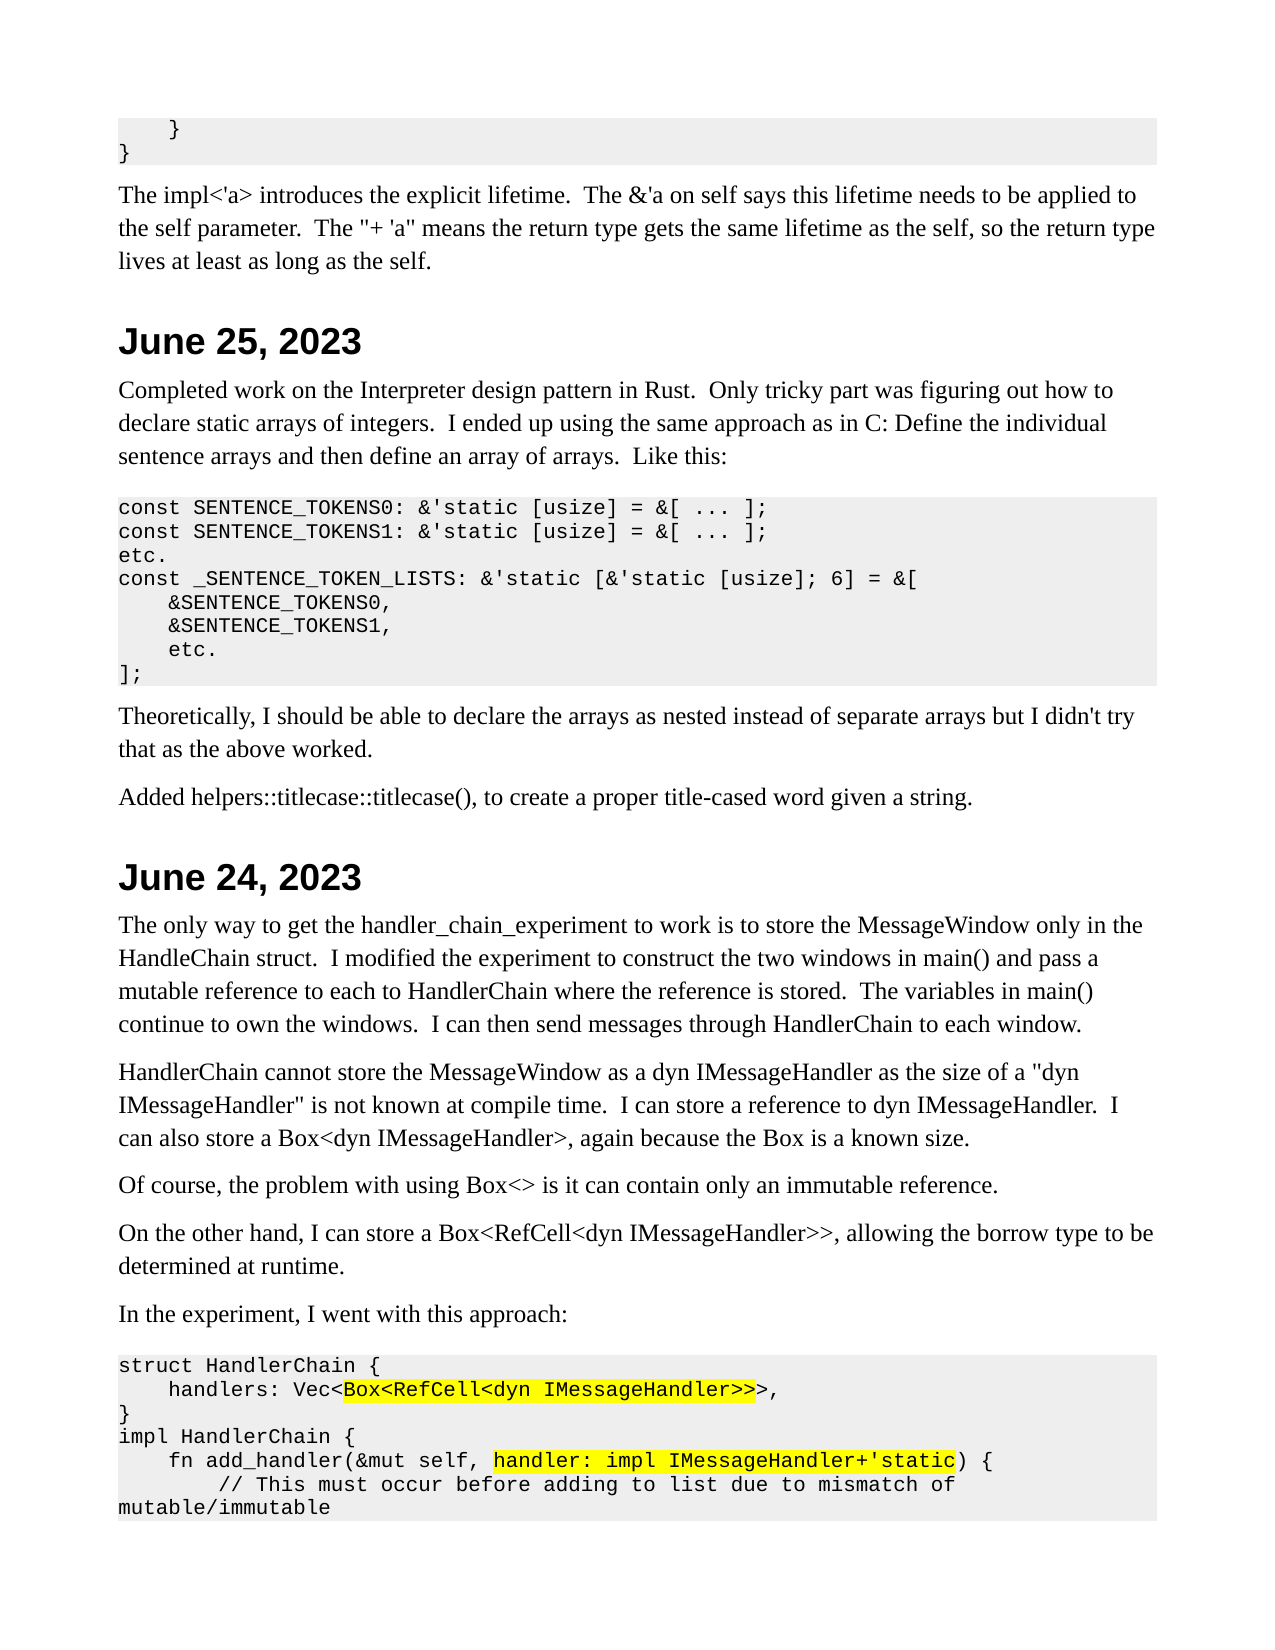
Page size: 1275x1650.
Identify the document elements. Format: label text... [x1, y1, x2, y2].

text const SENTENCE_TOKENS1: &'static [usize] = &[ ... ]; [118, 521, 1157, 544]
text etc. [118, 544, 1157, 568]
text const SENTENCE_TOKENS0: &'static [usize] = &[ ... ]; [118, 497, 1157, 521]
text The only way to get the handler_chain_experiment to work is to store the MessageWindow only in the HandleChain struct. I modified the experiment to construct the two windows in main() and pass a mutable reference to each to HandlerChain where the reference is stored. The variables in main() continue to own the windows. I can then send messages through HandlerChain to each window. [118, 910, 1157, 1038]
text Added helpers::titlecase::titlecase(), to create a proper title-cased word given a string. [118, 782, 1157, 811]
text } [118, 118, 1157, 142]
text handlers: Vec<Box<RefCell<dyn IMessageHandler>>>, [118, 1379, 1157, 1403]
text // This must occur before adding to list due to mismatch of mutable/immutable [118, 1474, 1157, 1521]
text On the other hand, I can store a Box<RefCell<dyn IMessageHandler>>, allowing the borrow type to be determined at runtime. [118, 1218, 1157, 1280]
text The impl<'a> introduces the explicit lifetime. The &'a on self says this lifetime needs to be applied to the self parameter. The "+ 'a" means the return type gets the same lifetime as the self, so the return type lives at least as long as the self. [118, 180, 1157, 275]
text impl HandlerChain { [118, 1426, 1157, 1450]
text In the experiment, I went with this approach: [118, 1299, 1157, 1328]
subtitle June 25, 2023 [118, 319, 1157, 362]
text fn add_handler(&mut self, handler: impl IMessageHandler+'static) { [118, 1450, 1157, 1474]
text } [118, 1403, 1157, 1426]
text struct HandlerChain { [118, 1355, 1157, 1379]
text } [118, 142, 1157, 165]
text Completed work on the Interpreter design pattern in Rust. Only tricky part was figuring out how to declare static arrays of integers. I ended up using the same approach as in C: Define the individual sentence arrays and then define an array of arrays. Like this: [118, 375, 1157, 469]
text HandlerChain cannot store the MessageWindow as a dyn IMessageHandler as the size of a "dyn IMessageHandler" is not known at compile time. I can store a reference to dyn IMessageHandler. I can also store a Box<dyn IMessageHandler>, again because the Box is a known size. [118, 1057, 1157, 1152]
text const _SENTENCE_TOKEN_LISTS: &'static [&'static [usize]; 6] = &[ &SENTENCE_TOKENS0, &SENTENCE_TOKENS1, [118, 568, 1157, 639]
text Of course, the problem with using Box<> is it can contain only an immutable reference. [118, 1171, 1157, 1199]
text Theoretically, I should be able to declare the arrays as nested instead of separate arrays but I didn't try that as the above worked. [118, 701, 1157, 763]
subtitle June 24, 2023 [118, 855, 1157, 898]
text etc. ]; [118, 639, 1157, 686]
